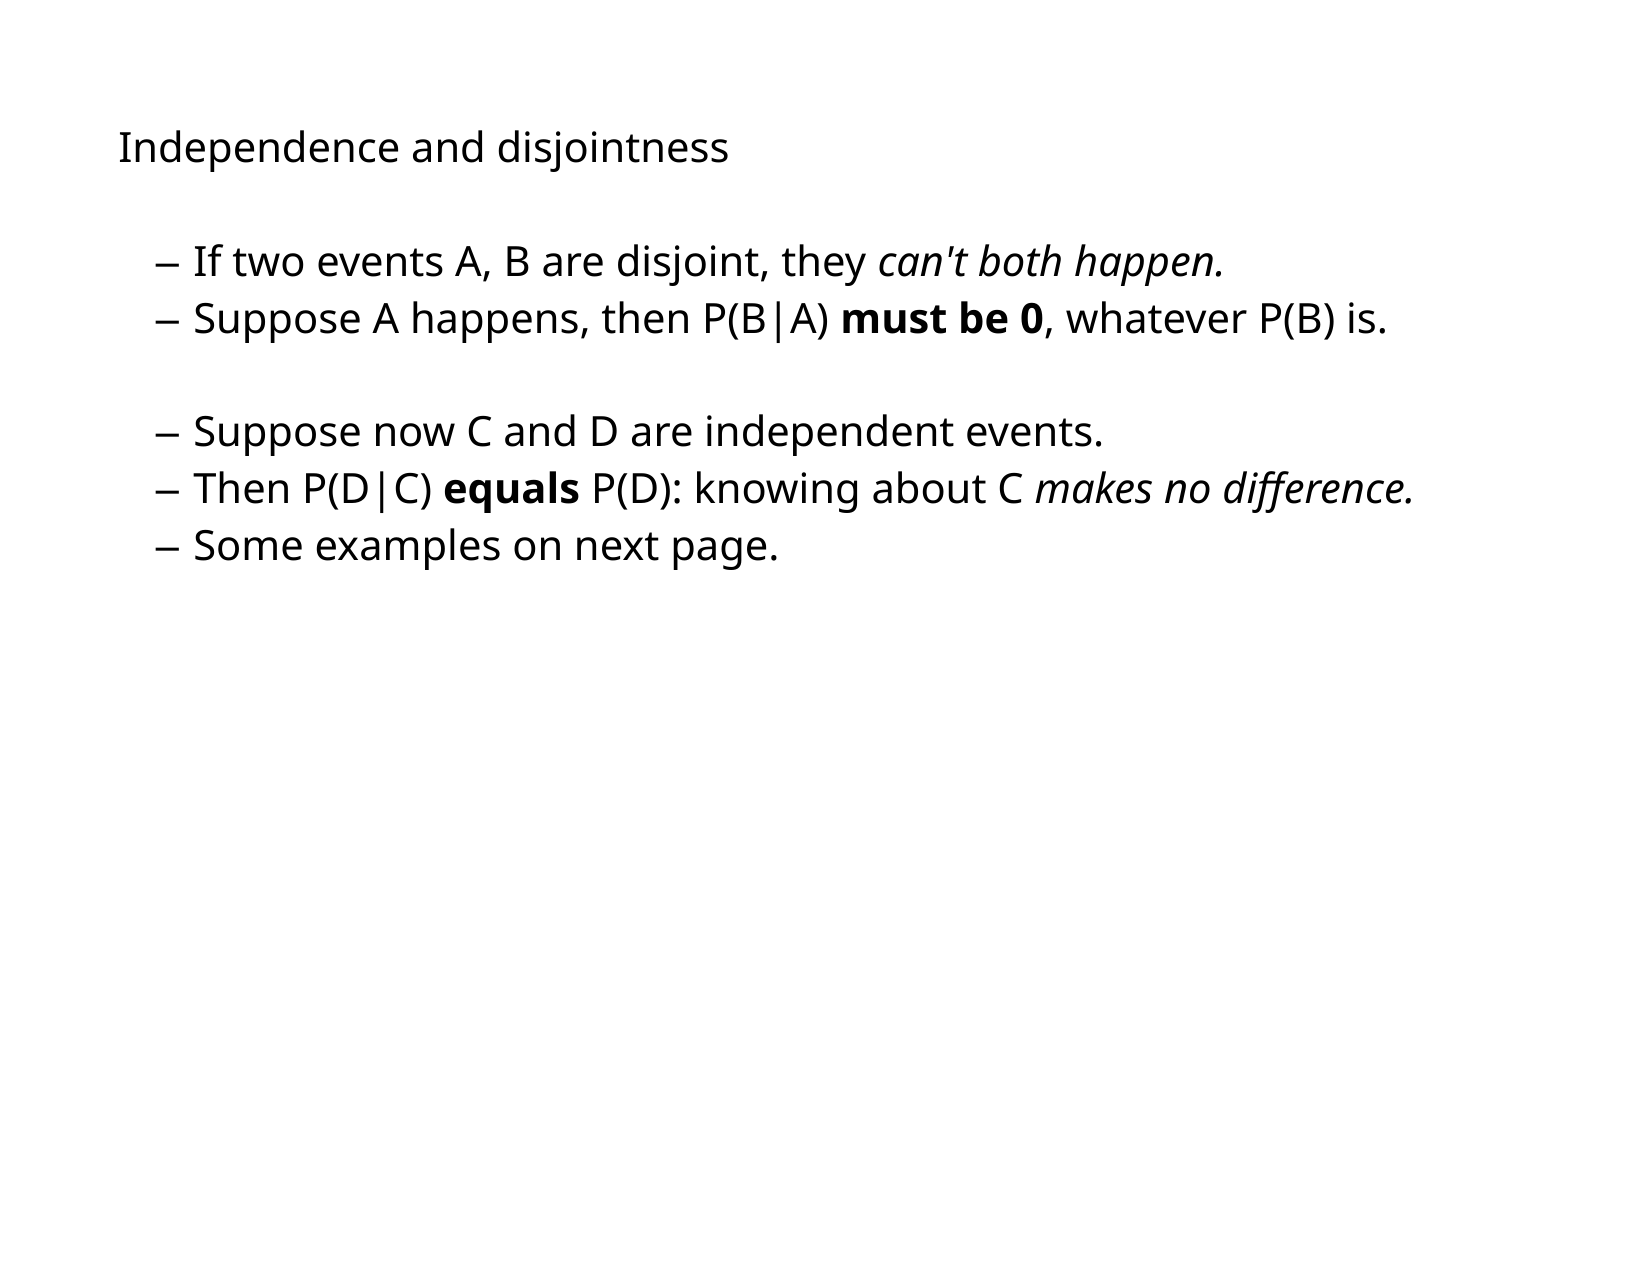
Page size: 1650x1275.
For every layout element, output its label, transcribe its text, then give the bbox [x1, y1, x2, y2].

text Independence and disjointness [118, 118, 1532, 175]
list Suppose A happens, then P(B|A) must be 0, whatever P(B) is. [156, 288, 1532, 345]
list Then P(D|C) equals P(D): knowing about C makes no difference. [156, 459, 1532, 516]
list Suppose now C and D are independent events. [156, 402, 1532, 459]
list If two events A, B are disjoint, they can't both happen. [156, 232, 1532, 288]
list Some examples on next page. [156, 516, 1532, 572]
